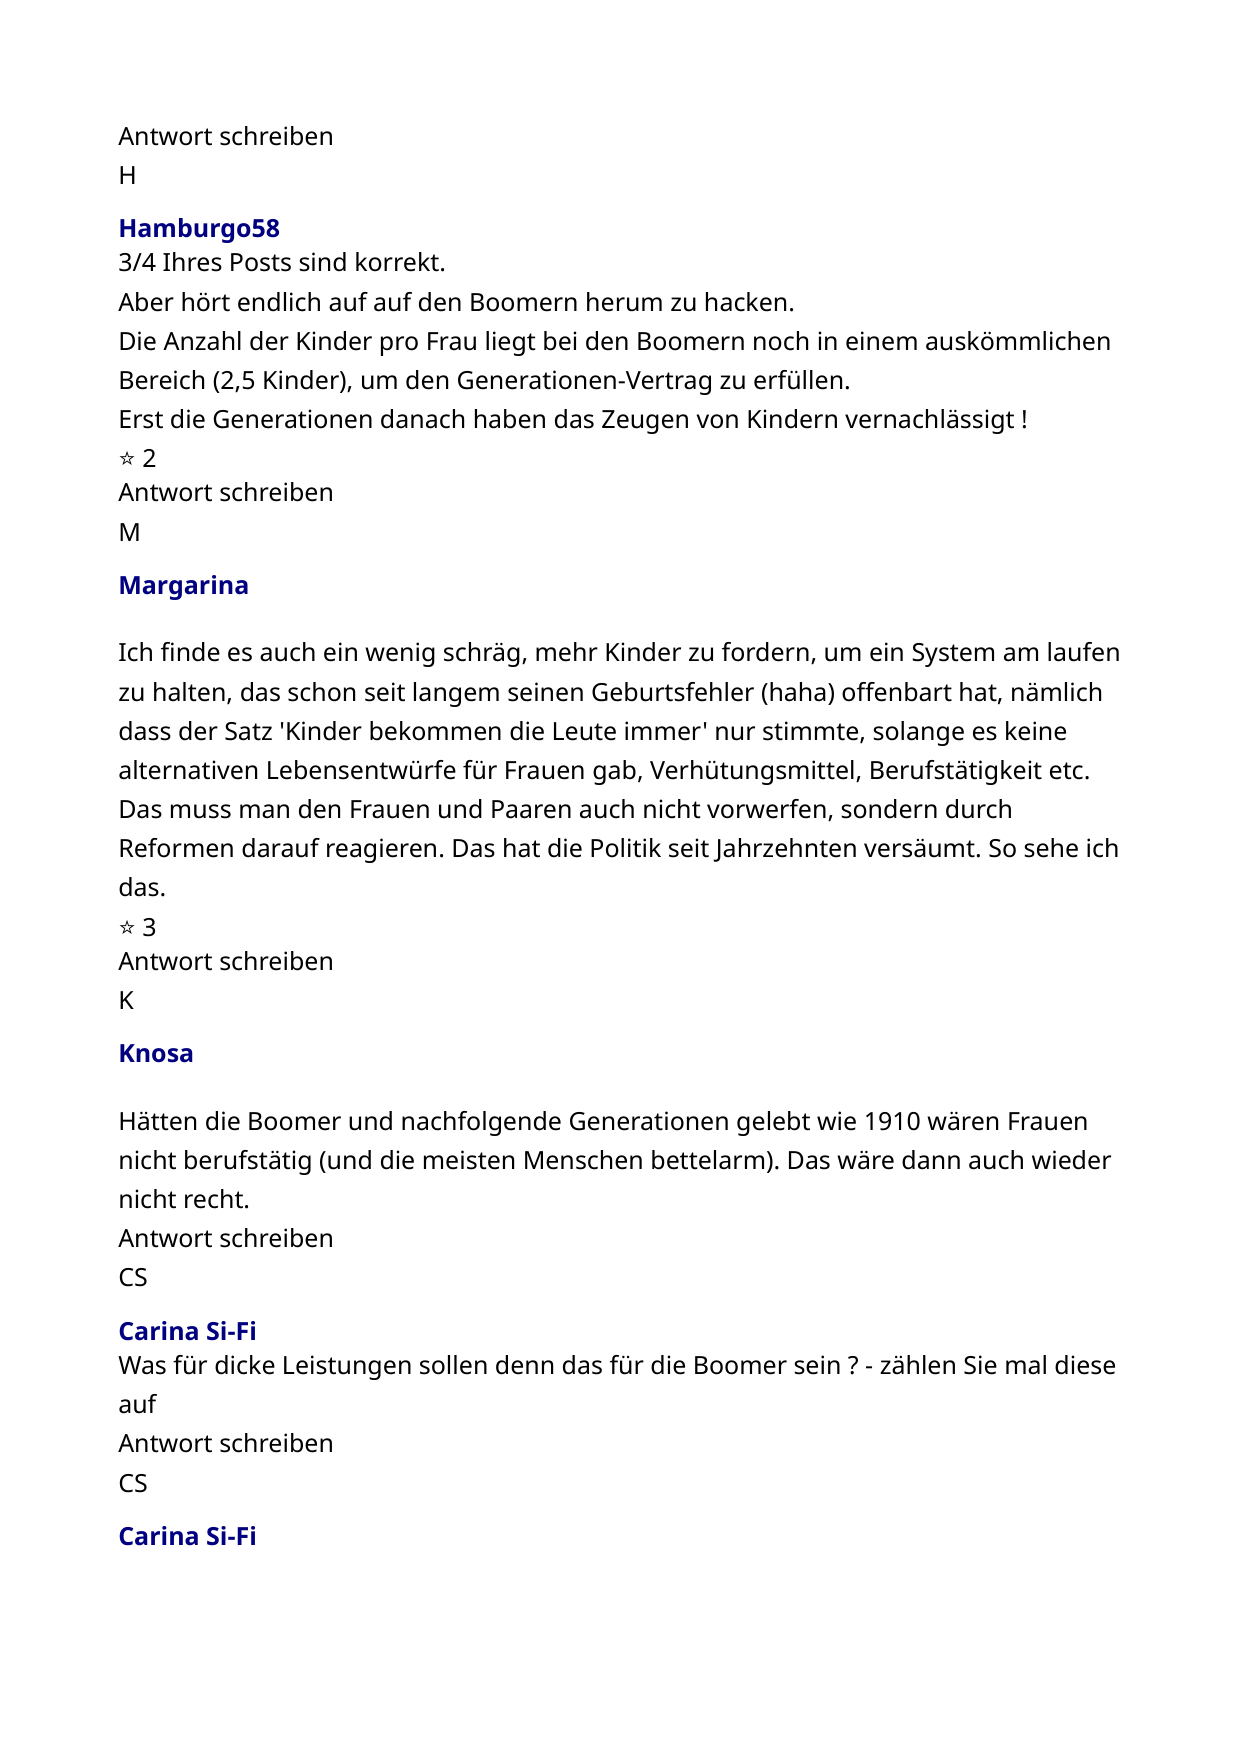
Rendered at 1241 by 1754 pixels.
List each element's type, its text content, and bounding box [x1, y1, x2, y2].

text CS [118, 1465, 1122, 1499]
text ⭐️ 2 [118, 441, 1122, 475]
text 3/4 Ihres Posts sind korrekt. [118, 245, 1122, 279]
subtitle Knosa [118, 1036, 1122, 1070]
text Aber hört endlich auf auf den Boomern herum zu hacken. [118, 284, 1122, 318]
text M [118, 514, 1122, 548]
text Was für dicke Leistungen sollen denn das für die Boomer sein ? - zählen Sie mal diese auf [118, 1348, 1122, 1421]
text Ich finde es auch ein wenig schräg, mehr Kinder zu fordern, um ein System am laufen zu halten, das schon seit langem seinen Geburtsfehler (haha) offenbart hat, nämlich dass der Satz 'Kinder bekommen die Leute immer' nur stimmte, solange es keine alternativen Lebensentwürfe für Frauen gab, Verhütungsmittel, Berufstätigkeit etc. Das muss man den Frauen und Paaren auch nicht vorwerfen, sondern durch Reformen darauf reagieren. Das hat die Politik seit Jahrzehnten versäumt. So sehe ich das. [118, 635, 1122, 904]
subtitle Margarina [118, 568, 1122, 602]
text ⭐️ 3 [118, 909, 1122, 943]
text Antwort schreiben [118, 118, 1122, 152]
text Hätten die Boomer und nachfolgende Generationen gelebt wie 1910 wären Frauen nicht berufstätig (und die meisten Menschen bettelarm). Das wäre dann auch wieder nicht recht. [118, 1103, 1122, 1216]
text Antwort schreiben [118, 943, 1122, 977]
text Die Anzahl der Kinder pro Frau liegt bei den Boomern noch in einem auskömmlichen Bereich (2,5 Kinder), um den Generationen-Vertrag zu erfüllen. [118, 323, 1122, 397]
subtitle Hamburgo58 [118, 211, 1122, 245]
text Antwort schreiben [118, 1426, 1122, 1460]
text Erst die Generationen danach haben das Zeugen von Kindern vernachlässigt ! [118, 402, 1122, 436]
text Antwort schreiben [118, 1221, 1122, 1255]
text K [118, 982, 1122, 1016]
subtitle Carina Si-Fi [118, 1314, 1122, 1348]
subtitle Carina Si-Fi [118, 1519, 1122, 1553]
text Antwort schreiben [118, 475, 1122, 509]
text CS [118, 1260, 1122, 1294]
text H [118, 157, 1122, 191]
